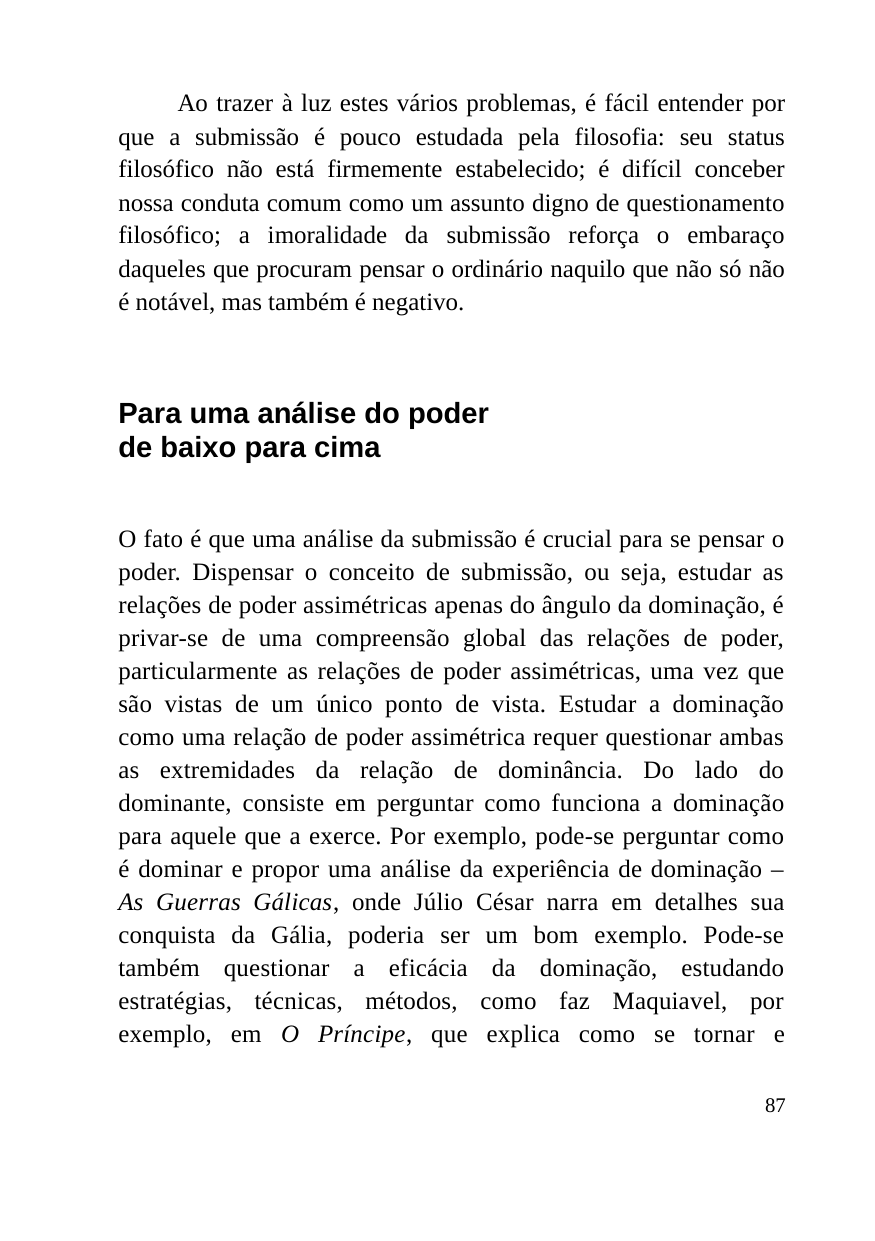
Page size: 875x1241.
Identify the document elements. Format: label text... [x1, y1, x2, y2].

subtitle Para uma análise do poder de baixo para cima [118, 396, 786, 463]
text O fato é que uma análise da submissão é crucial para se pensar o poder. Dispensar o conceito de submissão, ou seja, estudar as relações de poder assimétricas apenas do ângulo da dominação, é privar-se de uma compreensão global das relações de poder, particularmente as relações de poder assimétricas, uma vez que são vistas de um único ponto de vista. Estudar a dominação como uma relação de poder assimétrica requer questionar ambas as extremidades da relação de dominância. Do lado do dominante, consiste em perguntar como funciona a dominação para aquele que a exerce. Por exemplo, pode-se perguntar como é dominar e propor uma análise da experiência de dominação – As Guerras Gálicas, onde Júlio César narra em detalhes sua conquista da Gália, poderia ser um bom exemplo. Pode-se também questionar a eficácia da dominação, estudando estratégias, técnicas, métodos, como faz Maquiavel, por exemplo, em O Príncipe, que explica como se tornar e [118, 524, 786, 1048]
text Ao trazer à luz estes vários problemas, é fácil entender por que a submissão é pouco estudada pela filosofia: seu status filosófico não está firmemente estabelecido; é difícil conceber nossa conduta comum como um assunto digno de questionamento filosófico; a imoralidade da submissão reforça o embaraço daqueles que procuram pensar o ordinário naquilo que não só não é notável, mas também é negativo. [118, 88, 786, 315]
